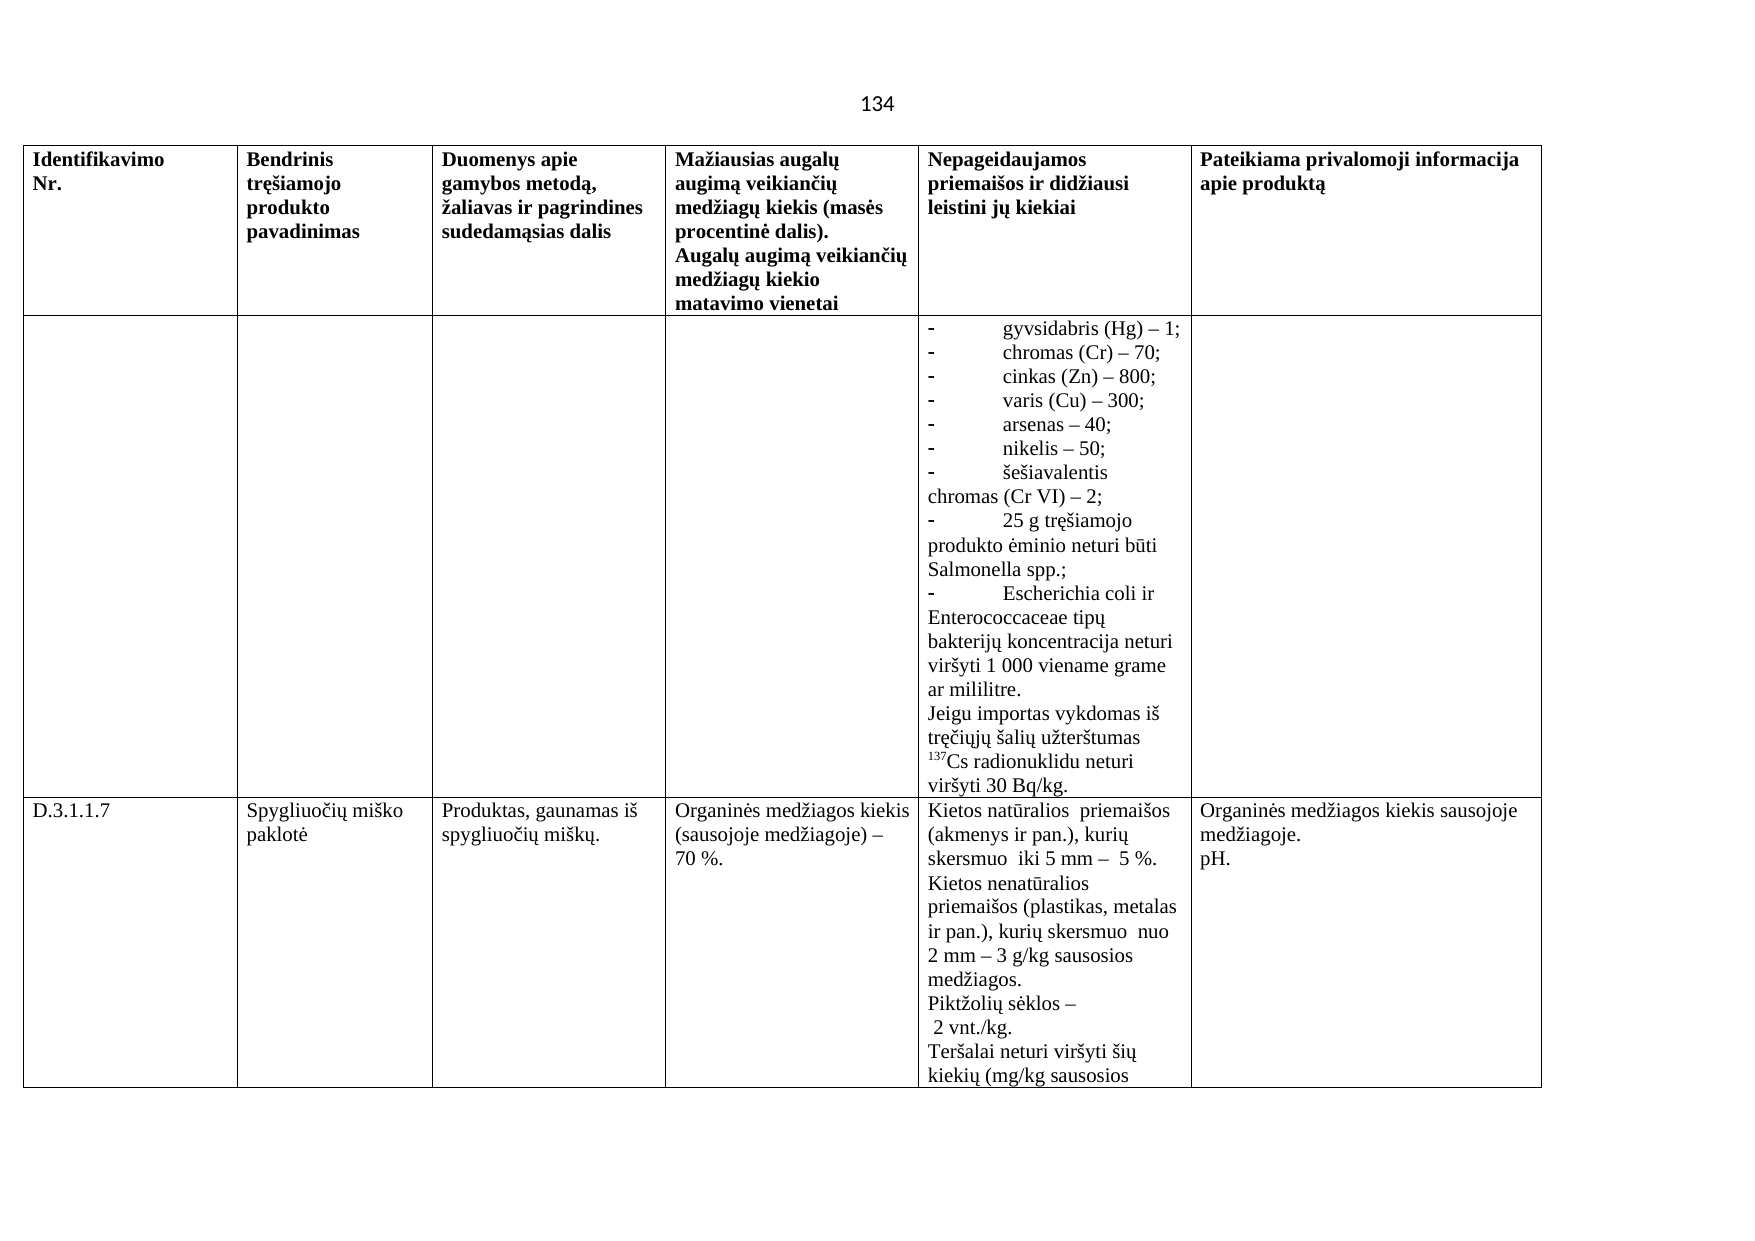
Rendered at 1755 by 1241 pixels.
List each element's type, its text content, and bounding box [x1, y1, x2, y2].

table_cell D.3.1.1.7 [24, 798, 237, 1087]
table_cell [1192, 316, 1541, 797]
table_header Identifikavimo Nr. [24, 146, 237, 315]
table_cell Produktas, gaunamas iš spygliuočių miškų. [433, 798, 665, 1087]
table_cell [666, 316, 918, 797]
table_cell [24, 316, 237, 797]
table_header Duomenys apie gamybos metodą, žaliavas ir pagrindines sudedamąsias dalis [433, 146, 665, 315]
table_cell Spygliuočių miško paklotė [238, 798, 432, 1087]
table_header Nepageidaujamos priemaišos ir didžiausi leistini jų kiekiai [919, 146, 1191, 315]
table_cell  gyvsidabris (Hg) – 1;  chromas (Cr) – 70;  cinkas (Zn) – 800;  varis (Cu) – 300;  arsenas – 40;  nikelis – 50;  šešiavalentis chromas (Cr VI) – 2;  25 g tręšiamojo produkto ėminio neturi būti Salmonella spp.;  Escherichia coli ir Enterococcaceae tipų bakterijų koncentracija neturi viršyti 1 000 viename grame ar mililitre. Jeigu importas vykdomas iš tręčiųjų šalių užterštumas 137Cs radionuklidu neturi viršyti 30 Bq/kg. [919, 316, 1191, 797]
table_header Bendrinis tręšiamojo produkto pavadinimas [238, 146, 432, 315]
table_cell [433, 316, 665, 797]
table_cell [238, 316, 432, 797]
table_header Pateikiama privalomoji informacija apie produktą [1192, 146, 1541, 315]
table_cell Organinės medžiagos kiekis (sausojoje medžiagoje) – 70 %. [666, 798, 918, 1087]
table_cell Organinės medžiagos kiekis sausojoje medžiagoje. pH. [1192, 798, 1541, 1087]
table_cell Kietos natūralios priemaišos (akmenys ir pan.), kurių skersmuo iki 5 mm – 5 %. Kietos nenatūralios priemaišos (plastikas, metalas ir pan.), kurių skersmuo nuo 2 mm – 3 g/kg sausosios medžiagos. Piktžolių sėklos – 2 vnt./kg. Teršalai neturi viršyti šių kiekių (mg/kg sausosios [919, 798, 1191, 1087]
table_header Mažiausias augalų augimą veikiančių medžiagų kiekis (masės procentinė dalis). Augalų augimą veikiančių medžiagų kiekio matavimo vienetai [666, 146, 918, 315]
